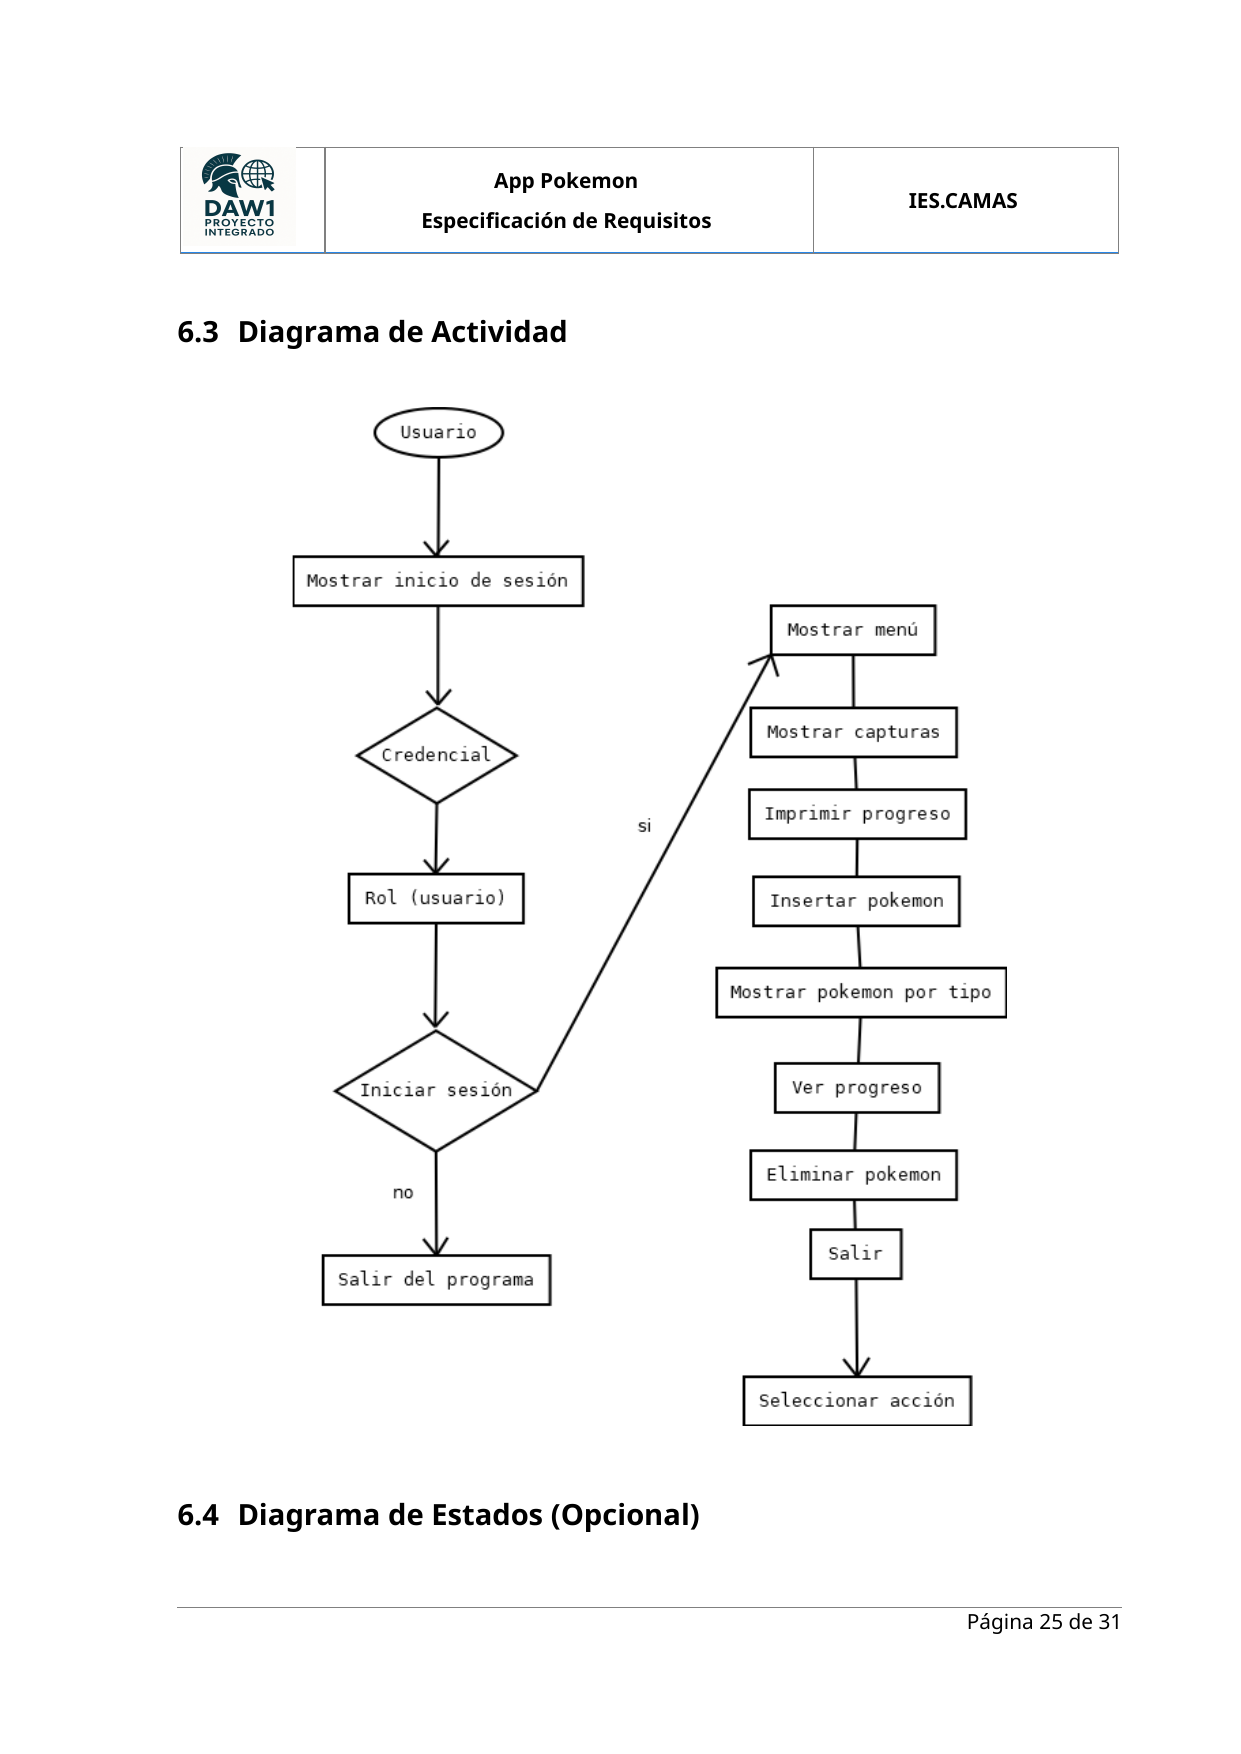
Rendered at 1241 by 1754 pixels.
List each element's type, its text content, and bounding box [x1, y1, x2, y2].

picture [183, 147, 296, 246]
subtitle Diagrama de Actividad [177, 311, 1122, 351]
picture [292, 407, 1007, 1426]
subtitle Diagrama de Estados (Opcional) [177, 1494, 1122, 1534]
